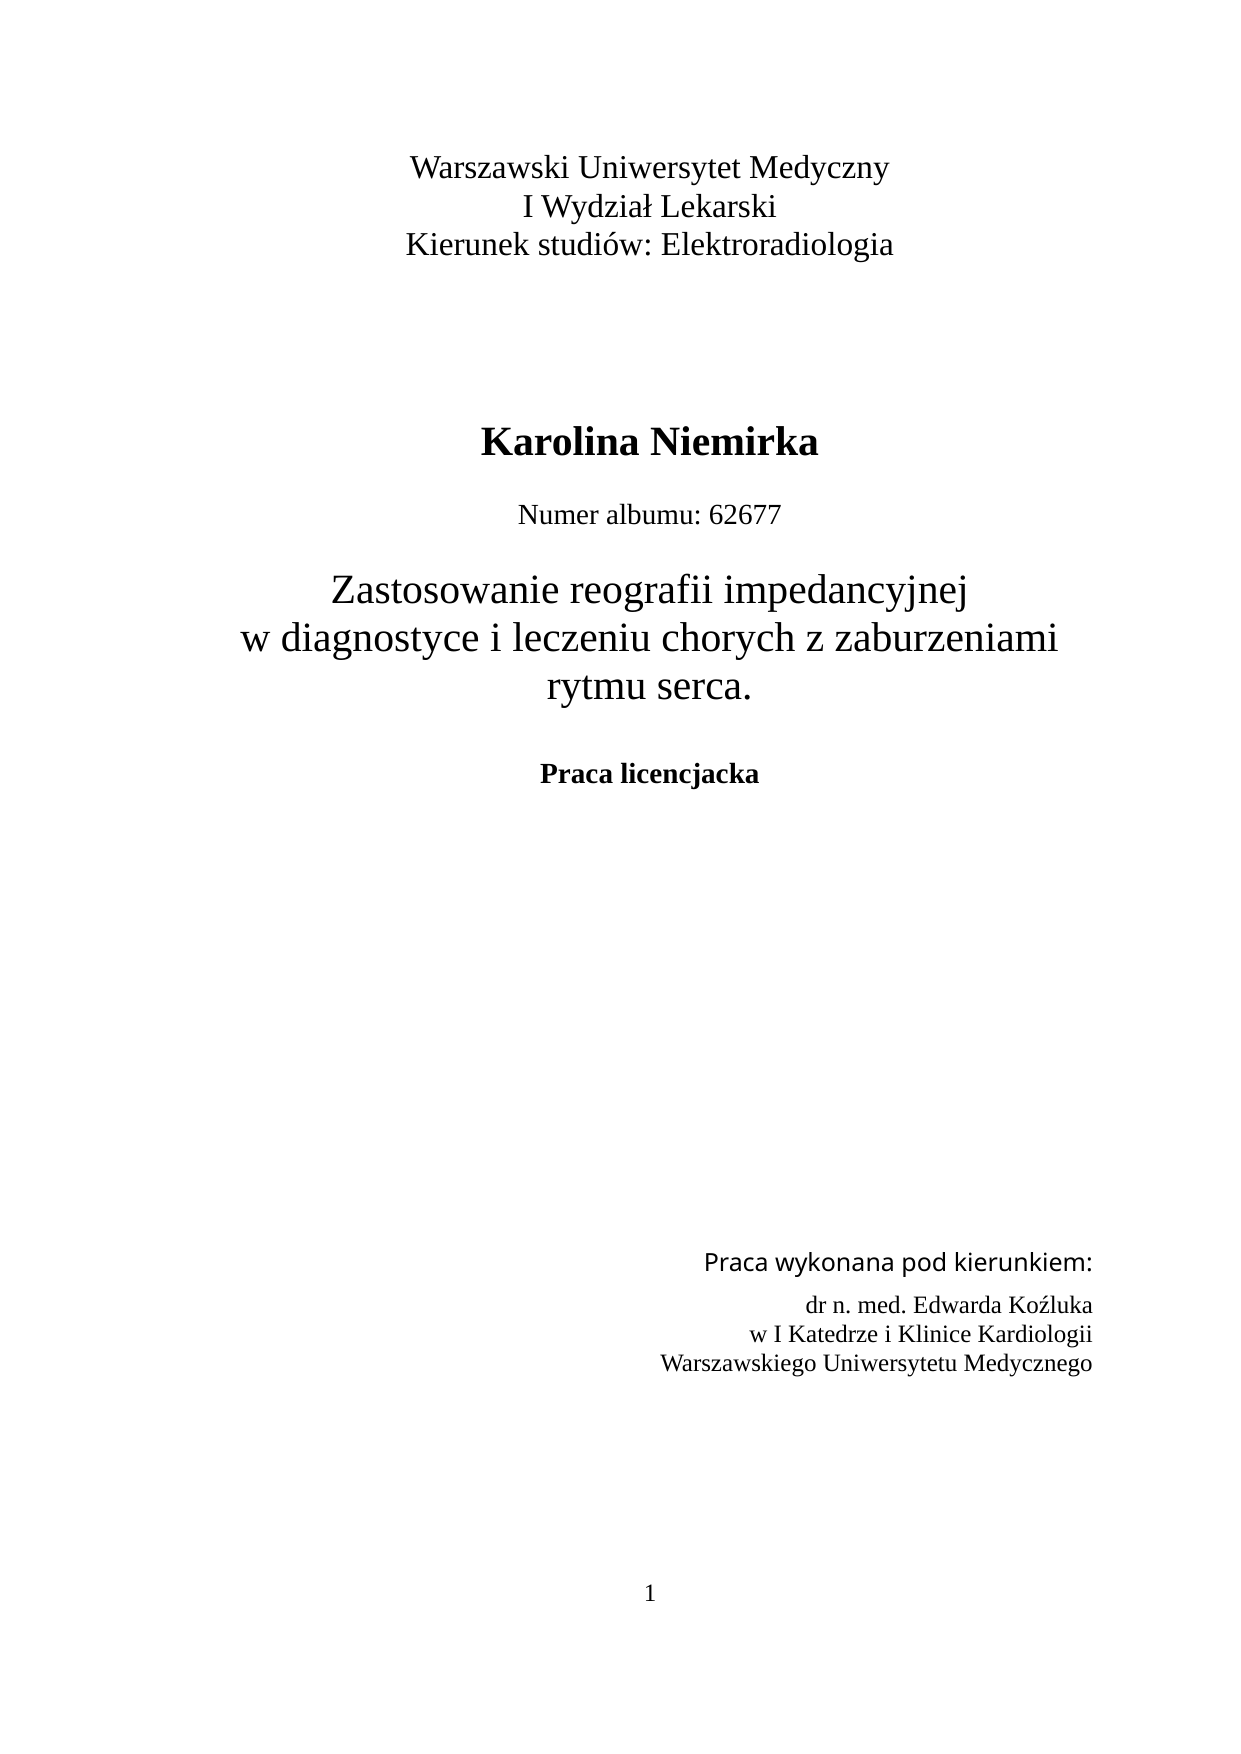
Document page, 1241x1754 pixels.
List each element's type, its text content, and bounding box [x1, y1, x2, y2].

text Praca licencjacka [207, 756, 1093, 790]
text w I Katedrze i Klinice Kardiologii [207, 1319, 1093, 1348]
text Zastosowanie reografii impedancyjnej w diagnostyce i leczeniu chorych z zaburzeniami rytmu serca. [207, 564, 1093, 708]
text Praca wykonana pod kierunkiem: [207, 1245, 1093, 1279]
text Warszawski Uniwersytet Medyczny [207, 148, 1093, 186]
text dr n. med. Edwarda Koźluka [207, 1290, 1093, 1319]
text Numer albumu: 62677 [207, 497, 1093, 531]
text Warszawskiego Uniwersytetu Medycznego [207, 1348, 1093, 1377]
text Karolina Niemirka [207, 416, 1093, 464]
text Kierunek studiów: Elektroradiologia [207, 224, 1093, 263]
text I Wydział Lekarski [207, 186, 1093, 224]
